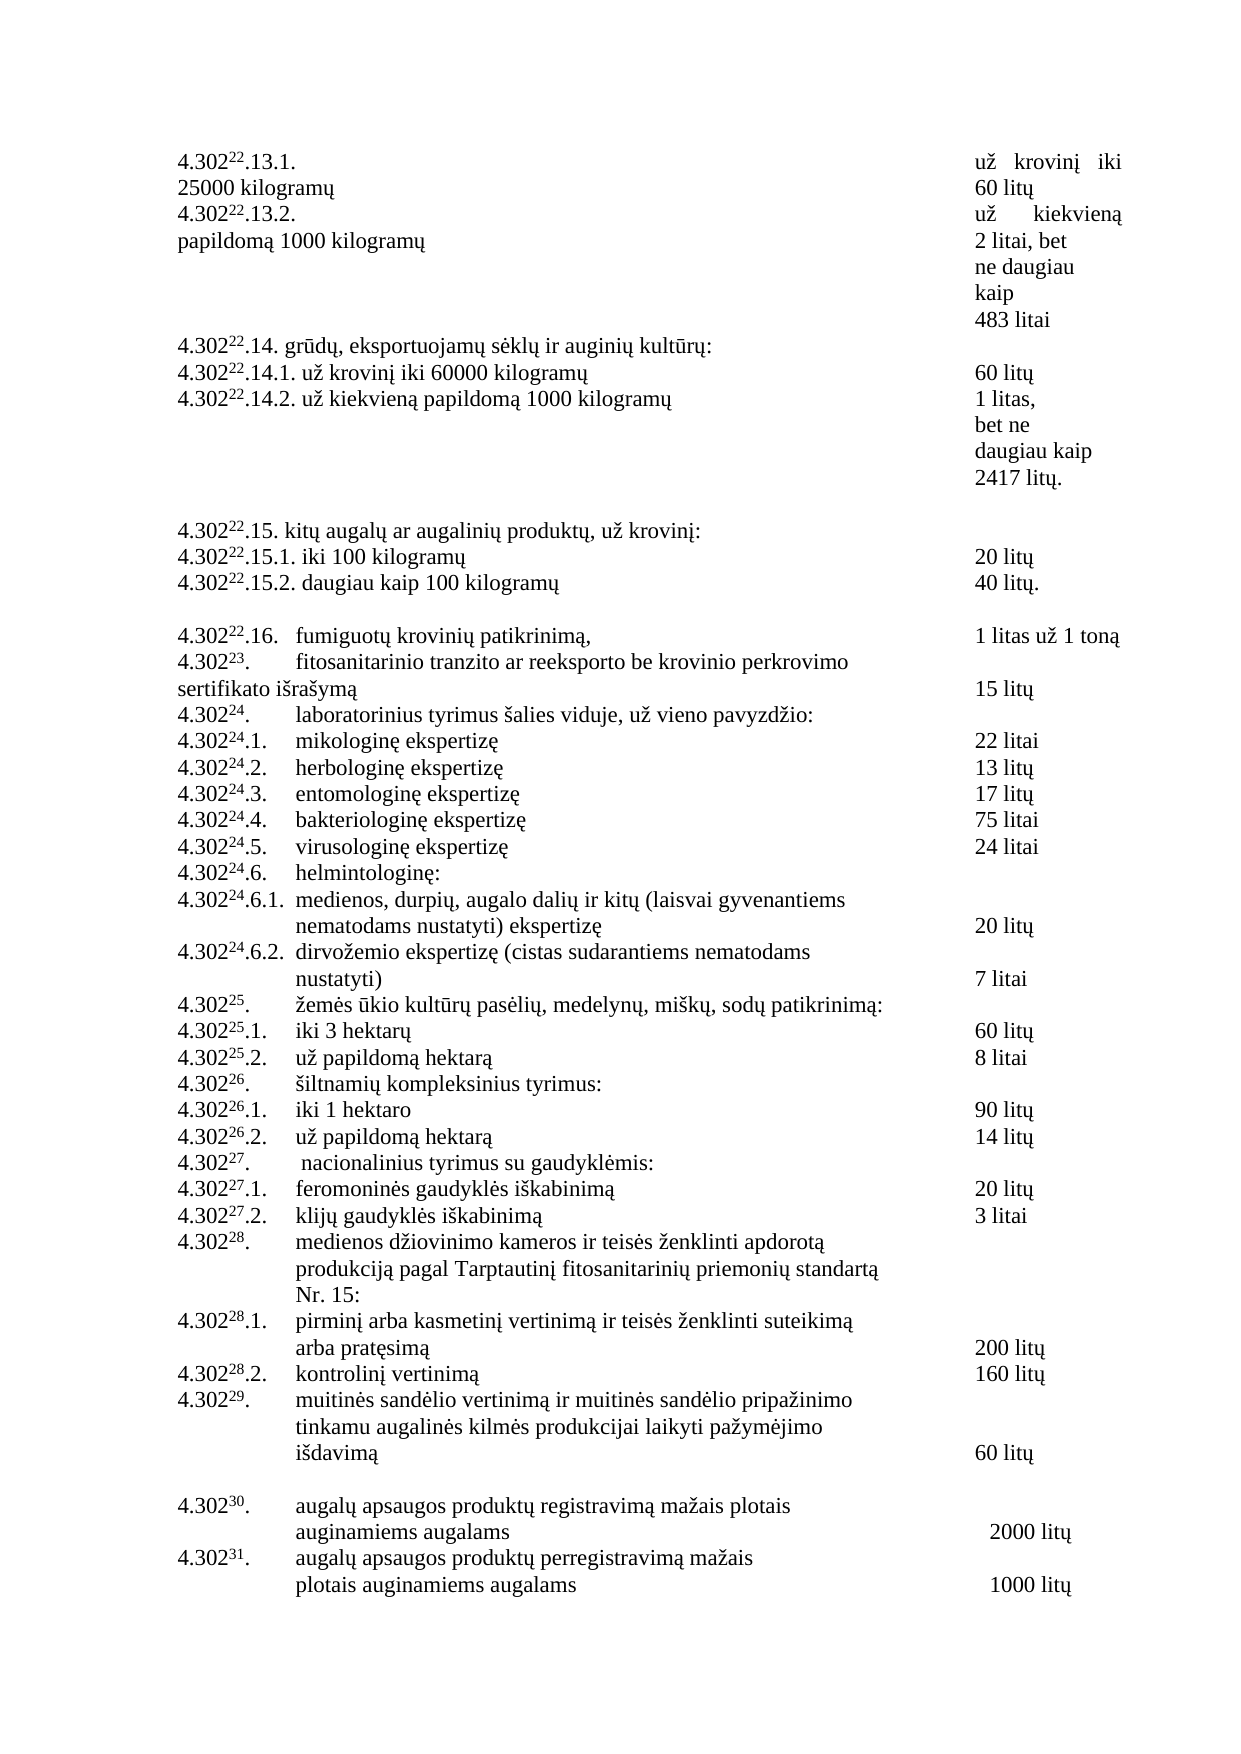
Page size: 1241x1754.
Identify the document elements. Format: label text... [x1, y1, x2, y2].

text sertifikato išrašymą 15 litų [177, 675, 1122, 701]
text nematodams nustatyti) ekspertizę 20 litų [177, 912, 1122, 938]
text kaip [974, 279, 1122, 306]
text 4.30231. augalų apsaugos produktų perregistravimą mažais [177, 1544, 1122, 1571]
text 4.30222.14.2. už kiekvieną papildomą 1000 kilogramų 1 litas, [177, 385, 1122, 411]
text 4.30222.15.1. iki 100 kilogramų 20 litų [177, 543, 1122, 569]
text 4.30222.15.2. daugiau kaip 100 kilogramų 40 litų. [177, 569, 1122, 596]
text 4.30228. medienos džiovinimo kameros ir teisės ženklinti apdorotą [177, 1228, 1122, 1254]
text 4.30222.15. kitų augalų ar augalinių produktų, už krovinį: [177, 517, 1122, 543]
text 483 litai [974, 306, 1122, 332]
text arba pratęsimą 200 litų [177, 1334, 1122, 1360]
text 4.30224.2. herbologinę ekspertizę 13 litų [177, 754, 1122, 780]
text 4.30224.6. helmintologinę: [177, 859, 1122, 886]
text 4.30230. augalų apsaugos produktų registravimą mažais plotais [177, 1492, 1122, 1518]
text išdavimą 60 litų [177, 1439, 1122, 1465]
text 4.30222.14. grūdų, eksportuojamų sėklų ir auginių kultūrų: [177, 332, 1122, 358]
text bet ne [177, 411, 1122, 438]
text 4.30224.5. virusologinę ekspertizę 24 litai [177, 833, 1122, 859]
text 4.30226.2. už papildomą hektarą 14 litų [177, 1123, 1122, 1149]
text 4.30226. šiltnamių kompleksinius tyrimus: [177, 1070, 1122, 1096]
text 4.30225. žemės ūkio kultūrų pasėlių, medelynų, miškų, sodų patikrinimą: [177, 991, 1122, 1017]
text plotais auginamiems augalams 1000 litų [177, 1571, 1122, 1597]
text Nr. 15: [177, 1281, 1122, 1307]
text 4.30228.1. pirminį arba kasmetinį vertinimą ir teisės ženklinti suteikimą [177, 1307, 1122, 1334]
text 4.30227. nacionalinius tyrimus su gaudyklėmis: [177, 1149, 1122, 1176]
text nustatyti) 7 litai [177, 965, 1122, 991]
text 4.30227.1. feromoninės gaudyklės iškabinimą 20 litų [177, 1176, 1122, 1202]
text tinkamu augalinės kilmės produkcijai laikyti pažymėjimo [177, 1413, 1122, 1439]
text 2417 litų. [177, 464, 1122, 490]
text ne daugiau [974, 253, 1122, 279]
text 4.30224.4. bakteriologinę ekspertizę 75 litai [177, 807, 1122, 833]
text 4.30229. muitinės sandėlio vertinimą ir muitinės sandėlio pripažinimo [177, 1386, 1122, 1413]
text 4.30226.1. iki 1 hektaro 90 litų [177, 1096, 1122, 1123]
text produkciją pagal Tarptautinį fitosanitarinių priemonių standartą [177, 1254, 1122, 1281]
text daugiau kaip [177, 438, 1122, 464]
text 4.30224.6.1. medienos, durpių, augalo dalių ir kitų (laisvai gyvenantiems [177, 886, 1122, 912]
text 4.30222.14.1. už krovinį iki 60000 kilogramų 60 litų [177, 358, 1122, 385]
text auginamiems augalams 2000 litų [177, 1518, 1122, 1544]
text 4.30222.13.1. už krovinį iki 25000 kilogramų 60 litų [177, 148, 1122, 200]
text 4.30224. laboratorinius tyrimus šalies viduje, už vieno pavyzdžio: [177, 701, 1122, 727]
text 4.30224.1. mikologinę ekspertizę 22 litai [177, 727, 1122, 754]
text 4.30224.6.2. dirvožemio ekspertizę (cistas sudarantiems nematodams [177, 938, 1122, 965]
text 4.30222.13.2. už kiekvieną papildomą 1000 kilogramų 2 litai, bet [177, 200, 1122, 253]
text 4.30224.3. entomologinę ekspertizę 17 litų [177, 780, 1122, 807]
text 4.30222.16. fumiguotų krovinių patikrinimą, 1 litas už 1 toną [177, 622, 1122, 648]
text 4.30228.2. kontrolinį vertinimą 160 litų [177, 1360, 1122, 1386]
text 4.30225.1. iki 3 hektarų 60 litų [177, 1017, 1122, 1044]
text 4.30227.2. klijų gaudyklės iškabinimą 3 litai [177, 1202, 1122, 1228]
text 4.30225.2. už papildomą hektarą 8 litai [177, 1044, 1122, 1070]
text 4.30223. fitosanitarinio tranzito ar reeksporto be krovinio perkrovimo [177, 648, 1122, 675]
